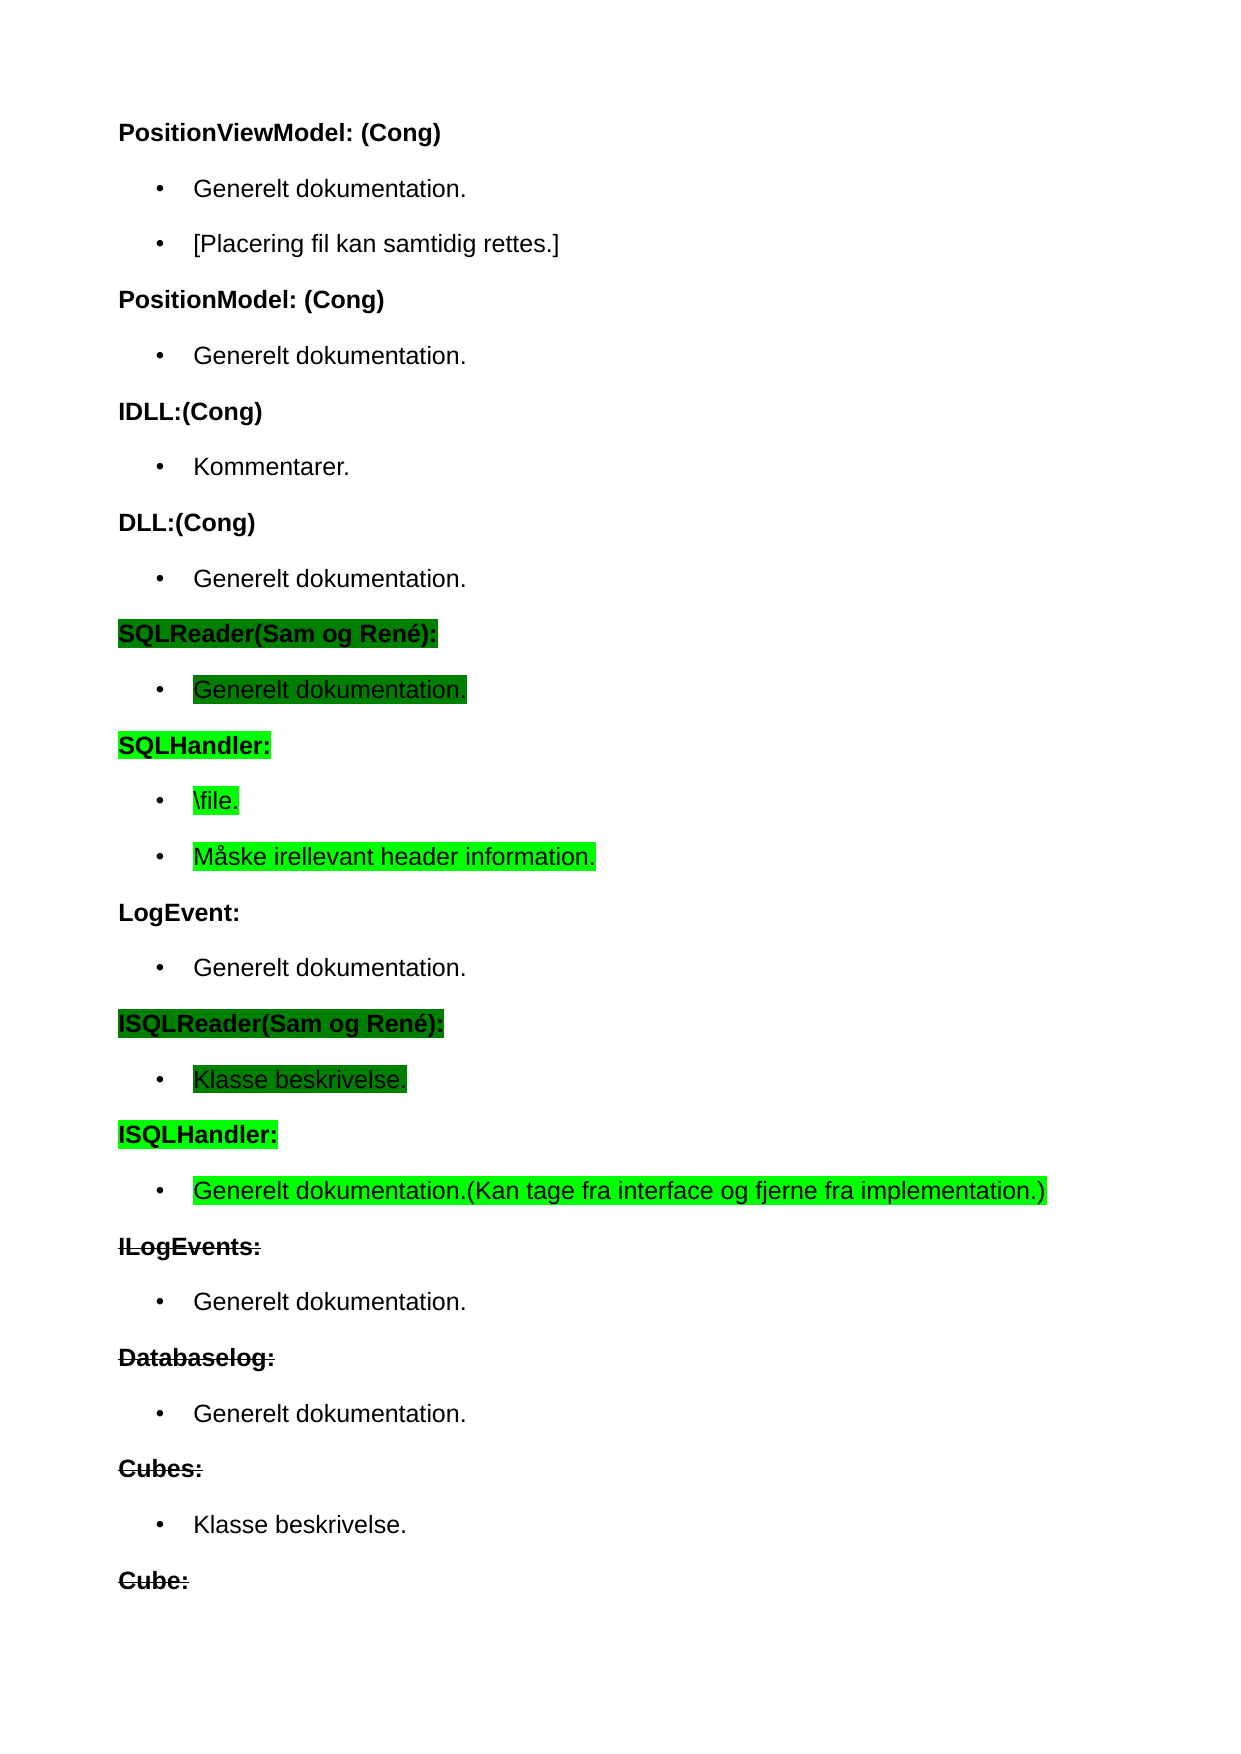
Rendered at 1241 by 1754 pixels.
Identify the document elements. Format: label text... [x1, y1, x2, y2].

list \file. [156, 786, 1122, 815]
text ISQLHandler: [118, 1120, 1122, 1149]
list Generelt dokumentation.(Kan tage fra interface og fjerne fra implementation.) [156, 1176, 1122, 1205]
list Klasse beskrivelse. [156, 1510, 1122, 1539]
list Kommentarer. [156, 452, 1122, 481]
list Klasse beskrivelse. [156, 1065, 1122, 1093]
list Generelt dokumentation. [156, 1287, 1122, 1316]
text ILogEvents: [118, 1232, 1122, 1261]
text PositionViewModel: (Cong) [118, 118, 1122, 147]
list Generelt dokumentation. [156, 563, 1122, 592]
text Cube: [118, 1566, 1122, 1594]
text SQLHandler: [118, 731, 1122, 759]
list Generelt dokumentation. [156, 953, 1122, 982]
list Generelt dokumentation. [156, 174, 1122, 203]
text IDLL:(Cong) [118, 397, 1122, 425]
text Databaselog: [118, 1343, 1122, 1372]
list Måske irellevant header information. [156, 842, 1122, 871]
text SQLReader(Sam og René): [118, 619, 1122, 648]
text DLL:(Cong) [118, 508, 1122, 537]
list Generelt dokumentation. [156, 1399, 1122, 1428]
list [Placering fil kan samtidig rettes.] [156, 229, 1122, 258]
text Cubes: [118, 1454, 1122, 1483]
text ISQLReader(Sam og René): [118, 1009, 1122, 1038]
text PositionModel: (Cong) [118, 285, 1122, 314]
text LogEvent: [118, 898, 1122, 926]
list Generelt dokumentation. [156, 341, 1122, 370]
list Generelt dokumentation. [156, 675, 1122, 704]
